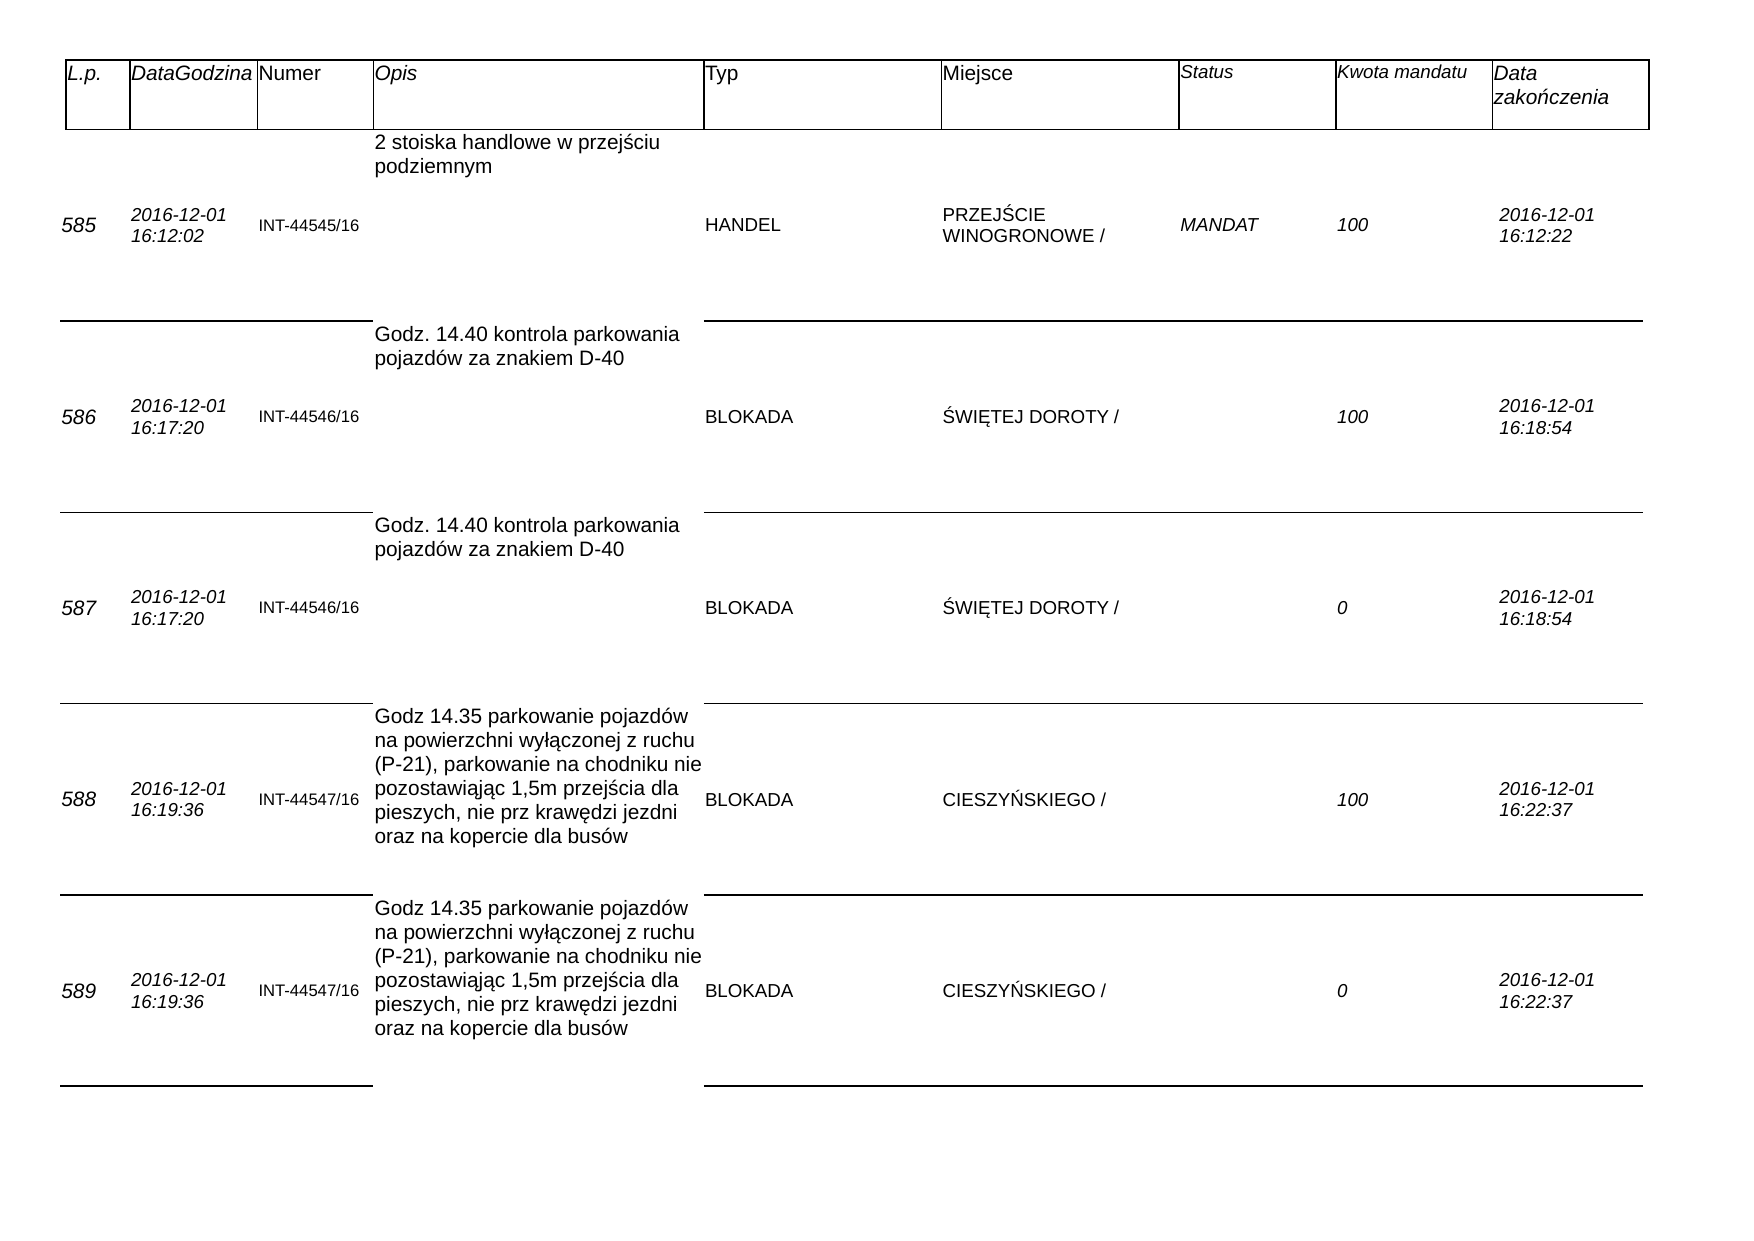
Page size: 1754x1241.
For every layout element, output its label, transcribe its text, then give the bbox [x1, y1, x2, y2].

table_cell BLOKADA [704, 513, 941, 703]
table_cell 100 [1336, 704, 1498, 894]
table_cell [1643, 320, 1649, 511]
table_cell PRZEJŚCIE WINOGRONOWE / [941, 130, 1179, 320]
table_cell 100 [1336, 130, 1498, 320]
table_cell 2 stoiska handlowe w przejściu podziemnym [373, 130, 704, 320]
table_cell 2016-12-01 16:19:36 [130, 704, 257, 894]
table_cell 100 [1336, 322, 1498, 511]
table_cell ŚWIĘTEJ DOROTY / [941, 513, 1179, 703]
table_cell 2016-12-01 16:19:36 [130, 896, 257, 1085]
table_header Status [1180, 61, 1335, 129]
table_cell [1643, 511, 1649, 703]
table_header L.p. [67, 61, 129, 129]
table_cell 2016-12-01 16:17:20 [130, 513, 257, 703]
table_cell 588 [60, 704, 130, 894]
table_cell 2016-12-01 16:12:02 [130, 130, 257, 320]
table_cell 0 [1336, 513, 1498, 703]
table_cell Godz 14.35 parkowanie pojazdów na powierzchni wyłączonej z ruchu (P-21), parkowanie na chodniku nie pozostawiąjąc 1,5m przejścia dla pieszych, nie prz krawędzi jezdni oraz na kopercie dla busów [373, 703, 704, 894]
table_cell 2016-12-01 16:12:22 [1498, 130, 1643, 320]
table_cell [1179, 513, 1336, 703]
table_cell 2016-12-01 16:18:54 [1498, 322, 1643, 511]
table_header Typ [705, 61, 941, 129]
table_header Data zakończenia [1493, 61, 1648, 129]
table_cell BLOKADA [704, 896, 941, 1085]
table_header [60, 59, 65, 129]
table_cell 586 [60, 322, 130, 511]
table_cell MANDAT [1179, 130, 1336, 320]
table_cell BLOKADA [704, 322, 941, 511]
table_cell INT-44545/16 [257, 130, 373, 320]
table_cell [1643, 703, 1649, 894]
table_cell [1643, 130, 1649, 320]
table_cell 585 [60, 129, 130, 320]
table_cell INT-44547/16 [257, 704, 373, 894]
table_header Kwota mandatu [1337, 61, 1492, 129]
table_cell INT-44546/16 [257, 513, 373, 703]
table_cell 2016-12-01 16:22:37 [1498, 896, 1643, 1085]
table_cell Godz 14.35 parkowanie pojazdów na powierzchni wyłączonej z ruchu (P-21), parkowanie na chodniku nie pozostawiąjąc 1,5m przejścia dla pieszych, nie prz krawędzi jezdni oraz na kopercie dla busów [373, 894, 704, 1085]
table_cell INT-44547/16 [257, 896, 373, 1085]
table_header DataGodzina [131, 61, 257, 129]
table_header Miejsce [942, 61, 1178, 129]
table_cell 589 [60, 896, 130, 1085]
table_cell [1179, 704, 1336, 894]
table_cell 0 [1336, 896, 1498, 1085]
table_cell Godz. 14.40 kontrola parkowania pojazdów za znakiem D-40 [373, 511, 704, 703]
table_header Numer [258, 61, 373, 129]
table_cell HANDEL [704, 130, 941, 320]
table_cell [1643, 894, 1649, 1085]
table_cell BLOKADA [704, 704, 941, 894]
table_cell 587 [60, 513, 130, 703]
table_cell INT-44546/16 [257, 322, 373, 511]
table_cell [1179, 896, 1336, 1085]
table_cell CIESZYŃSKIEGO / [941, 896, 1179, 1085]
table_cell CIESZYŃSKIEGO / [941, 704, 1179, 894]
table_cell ŚWIĘTEJ DOROTY / [941, 322, 1179, 511]
table_cell 2016-12-01 16:22:37 [1498, 704, 1643, 894]
table_header Opis [374, 61, 703, 129]
table_cell 2016-12-01 16:18:54 [1498, 513, 1643, 703]
table_cell [1179, 322, 1336, 511]
table_cell 2016-12-01 16:17:20 [130, 322, 257, 511]
table_cell Godz. 14.40 kontrola parkowania pojazdów za znakiem D-40 [373, 320, 704, 511]
